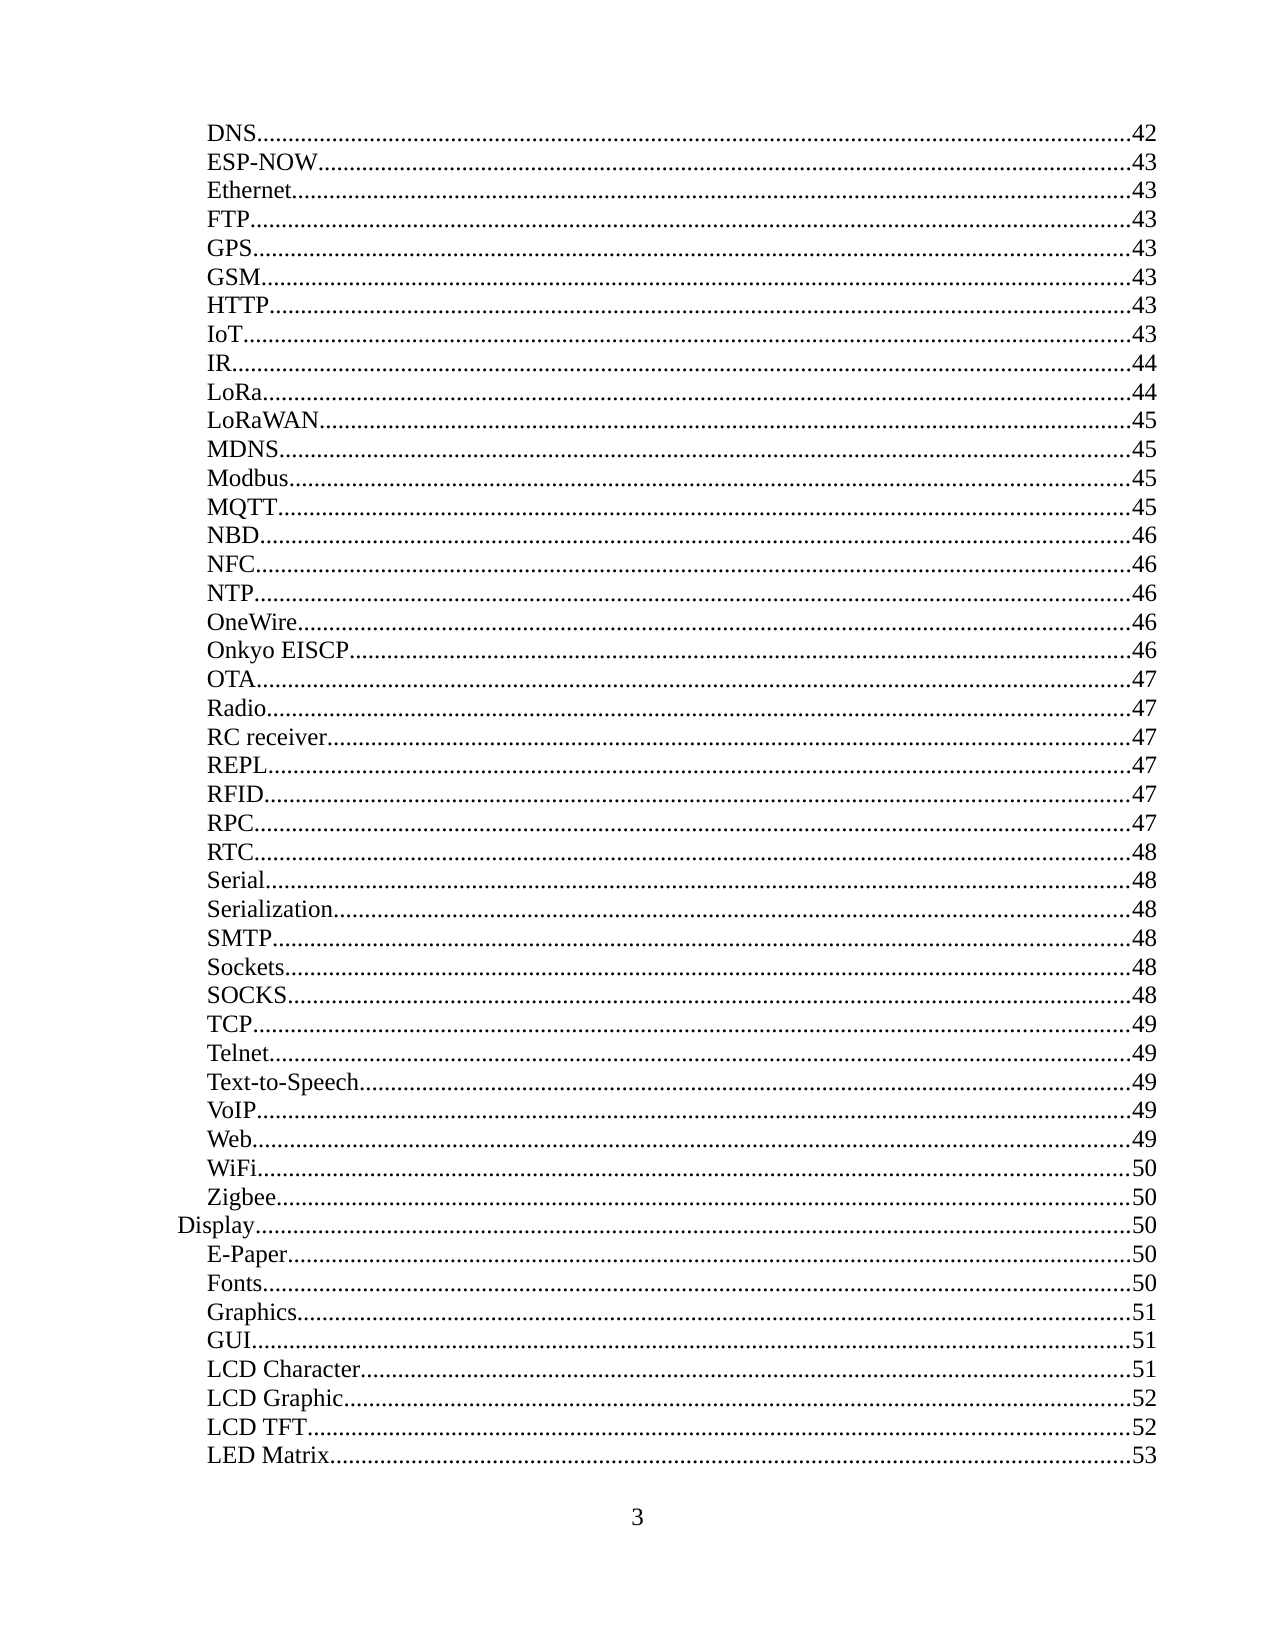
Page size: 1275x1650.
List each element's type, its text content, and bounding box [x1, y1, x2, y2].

text NBD 46 [207, 521, 1157, 549]
text Web 49 [207, 1124, 1157, 1153]
text LCD Graphic 52 [207, 1383, 1157, 1412]
text Ethernet 43 [207, 176, 1157, 204]
text VoIP 49 [207, 1096, 1157, 1124]
text GSM 43 [207, 262, 1157, 291]
text Serial 48 [207, 866, 1157, 894]
text OTA 47 [207, 664, 1157, 693]
text RPC 47 [207, 808, 1157, 837]
text NTP 46 [207, 578, 1157, 607]
text IoT 43 [207, 319, 1157, 348]
text FTP 43 [207, 204, 1157, 233]
text GPS 43 [207, 233, 1157, 262]
text SOCKS 48 [207, 981, 1157, 1009]
text Graphics 51 [207, 1297, 1157, 1326]
text SMTP 48 [207, 923, 1157, 952]
text LED Matrix 53 [207, 1441, 1157, 1469]
text DNS 42 [207, 118, 1157, 147]
text Radio 47 [207, 693, 1157, 722]
text LoRa 44 [207, 377, 1157, 406]
text MDNS 45 [207, 434, 1157, 463]
text E-Paper 50 [207, 1239, 1157, 1268]
text Modbus 45 [207, 463, 1157, 492]
text WiFi 50 [207, 1153, 1157, 1182]
text OneWire 46 [207, 607, 1157, 636]
text LoRaWAN 45 [207, 406, 1157, 434]
text Display 50 [177, 1211, 1157, 1239]
text IR 44 [207, 348, 1157, 377]
text ESP-NOW 43 [207, 147, 1157, 176]
text RC receiver 47 [207, 722, 1157, 751]
text NFC 46 [207, 549, 1157, 578]
text Telnet 49 [207, 1038, 1157, 1067]
text TCP 49 [207, 1009, 1157, 1038]
text GUI 51 [207, 1326, 1157, 1354]
text LCD Character 51 [207, 1354, 1157, 1383]
text Fonts 50 [207, 1268, 1157, 1297]
text Onkyo EISCP 46 [207, 636, 1157, 664]
text RFID 47 [207, 779, 1157, 808]
text LCD TFT 52 [207, 1412, 1157, 1441]
text REPL 47 [207, 751, 1157, 779]
text Zigbee 50 [207, 1182, 1157, 1211]
text Sockets 48 [207, 952, 1157, 981]
text HTTP 43 [207, 291, 1157, 319]
text Serialization 48 [207, 894, 1157, 923]
text Text-to-Speech 49 [207, 1067, 1157, 1096]
text RTC 48 [207, 837, 1157, 866]
text MQTT 45 [207, 492, 1157, 521]
